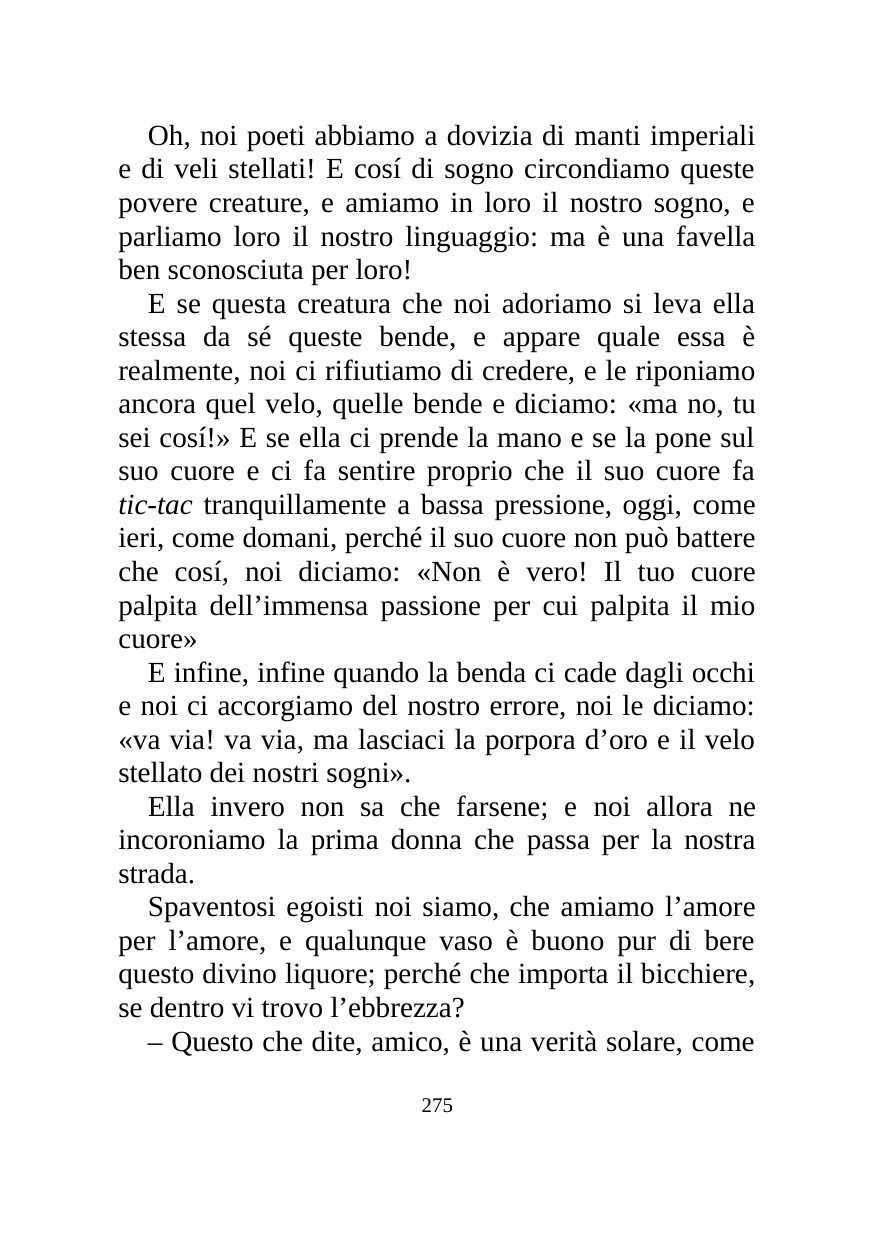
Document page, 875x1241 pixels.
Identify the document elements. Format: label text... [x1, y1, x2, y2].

text Spaventosi egoisti noi siamo, che amiamo l’amore per l’amore, e qualunque vaso è buono pur di bere questo divino liquore; perché che importa il bicchiere, se dentro vi trovo l’ebbrezza? [118, 889, 756, 1024]
text Oh, noi poeti abbiamo a dovizia di manti imperiali e di veli stellati! E cosí di sogno circondiamo queste povere creature, e amiamo in loro il nostro sogno, e parliamo loro il nostro linguaggio: ma è una favella ben sconosciuta per loro! [118, 118, 756, 286]
text ‒ Questo che dite, amico, è una verità solare, come [118, 1024, 756, 1057]
text Ella invero non sa che farsene; e noi allora ne incoroniamo la prima donna che passa per la nostra strada. [118, 789, 756, 889]
text E infine, infine quando la benda ci cade dagli occhi e noi ci accorgiamo del nostro errore, noi le diciamo: «va via! va via, ma lasciaci la porpora d’oro e il velo stellato dei nostri sogni». [118, 655, 756, 789]
text E se questa creatura che noi adoriamo si leva ella stessa da sé queste bende, e appare quale essa è realmente, noi ci rifiutiamo di credere, e le riponiamo ancora quel velo, quelle bende e diciamo: «ma no, tu sei cosí!» E se ella ci prende la mano e se la pone sul suo cuore e ci fa sentire proprio che il suo cuore fa tic-tac tranquillamente a bassa pressione, oggi, come ieri, come domani, perché il suo cuore non può battere che cosí, noi diciamo: «Non è vero! Il tuo cuore palpita dell’immensa passione per cui palpita il mio cuore» [118, 286, 756, 655]
